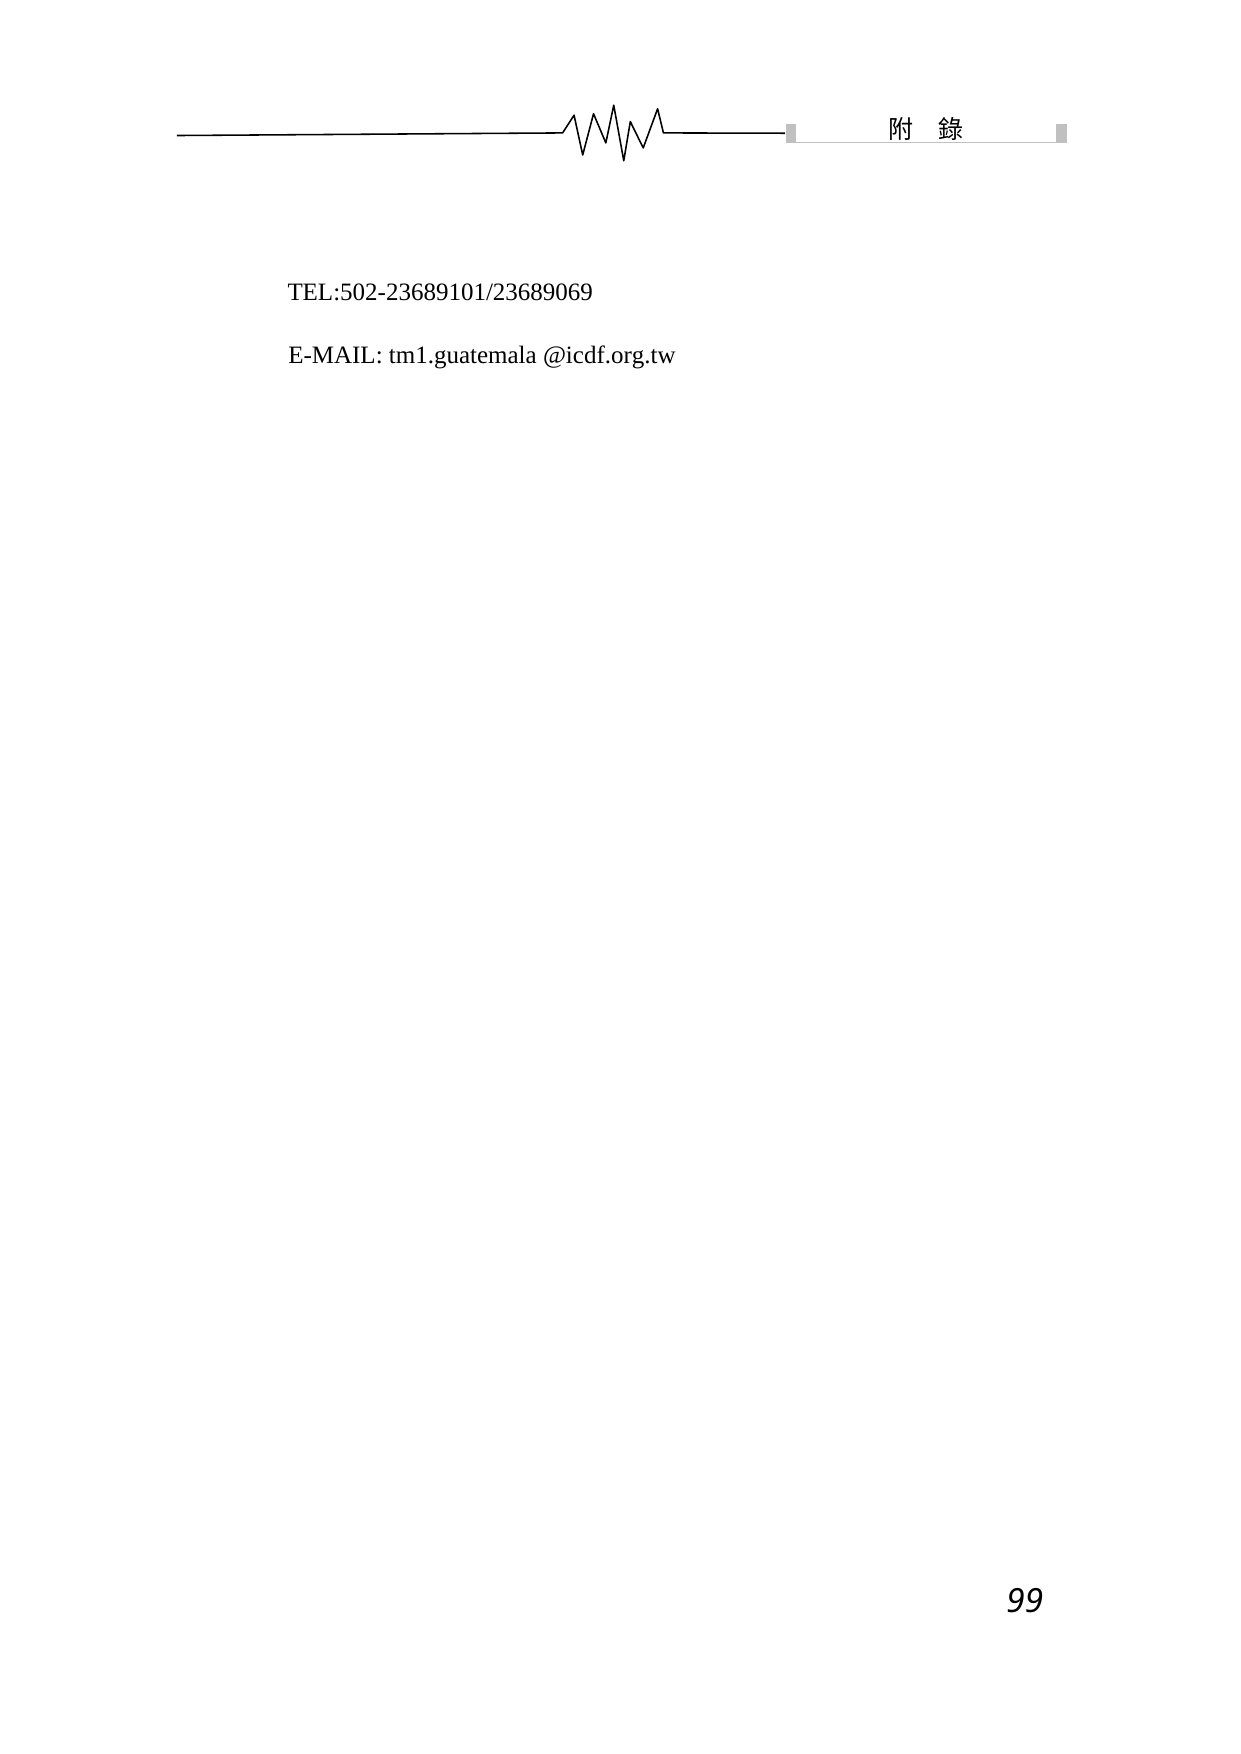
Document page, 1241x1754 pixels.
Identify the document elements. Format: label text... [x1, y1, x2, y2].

text E-MAIL: tm1.guatemala @icdf.org.tw [207, 313, 1058, 375]
text TEL:502-23689101/23689069 [207, 250, 1058, 313]
